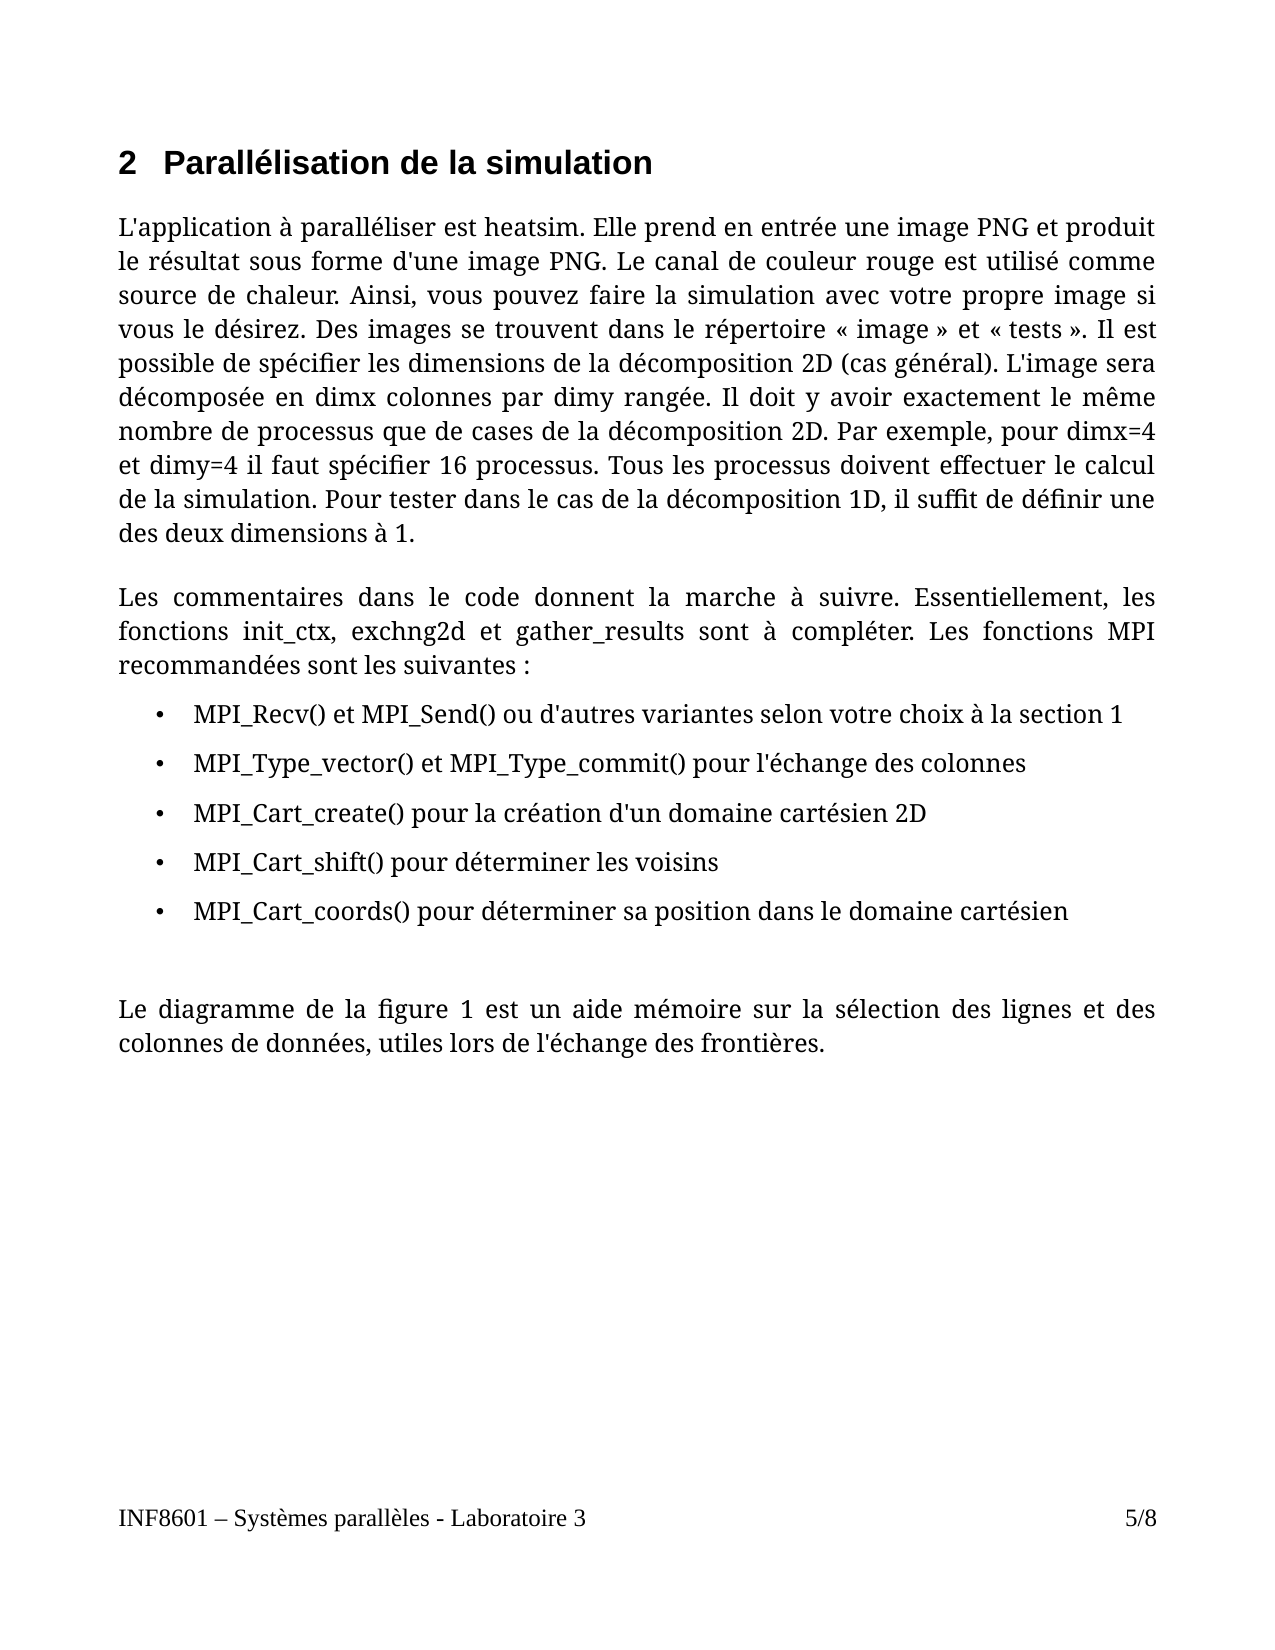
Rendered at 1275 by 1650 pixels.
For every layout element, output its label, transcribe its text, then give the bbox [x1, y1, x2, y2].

subtitle Parallélisation de la simulation [118, 143, 1157, 182]
list MPI_Cart_shift() pour déterminer les voisins [156, 844, 1157, 878]
text L'application à paralléliser est heatsim. Elle prend en entrée une image PNG et produit le résultat sous forme d'une image PNG. Le canal de couleur rouge est utilisé comme source de chaleur. Ainsi, vous pouvez faire la simulation avec votre propre image si vous le désirez. Des images se trouvent dans le répertoire « image » et « tests ». Il est possible de spécifier les dimensions de la décomposition 2D (cas général). L'image sera décomposée en dimx colonnes par dimy rangée. Il doit y avoir exactement le même nombre de processus que de cases de la décomposition 2D. Par exemple, pour dimx=4 et dimy=4 il faut spécifier 16 processus. Tous les processus doivent effectuer le calcul de la simulation. Pour tester dans le cas de la décomposition 1D, il suffit de définir une des deux dimensions à 1. [118, 209, 1157, 550]
list MPI_Recv() et MPI_Send() ou d'autres variantes selon votre choix à la section 1 [156, 697, 1157, 731]
list MPI_Cart_coords() pour déterminer sa position dans le domaine cartésien [156, 893, 1157, 927]
list MPI_Type_vector() et MPI_Type_commit() pour l'échange des colonnes [156, 746, 1157, 780]
list MPI_Cart_create() pour la création d'un domaine cartésien 2D [156, 795, 1157, 829]
text Les commentaires dans le code donnent la marche à suivre. Essentiellement, les fonctions init_ctx, exchng2d et gather_results sont à compléter. Les fonctions MPI recommandées sont les suivantes : [118, 580, 1157, 682]
text Le diagramme de la figure 1 est un aide mémoire sur la sélection des lignes et des colonnes de données, utiles lors de l'échange des frontières. [118, 991, 1157, 1059]
